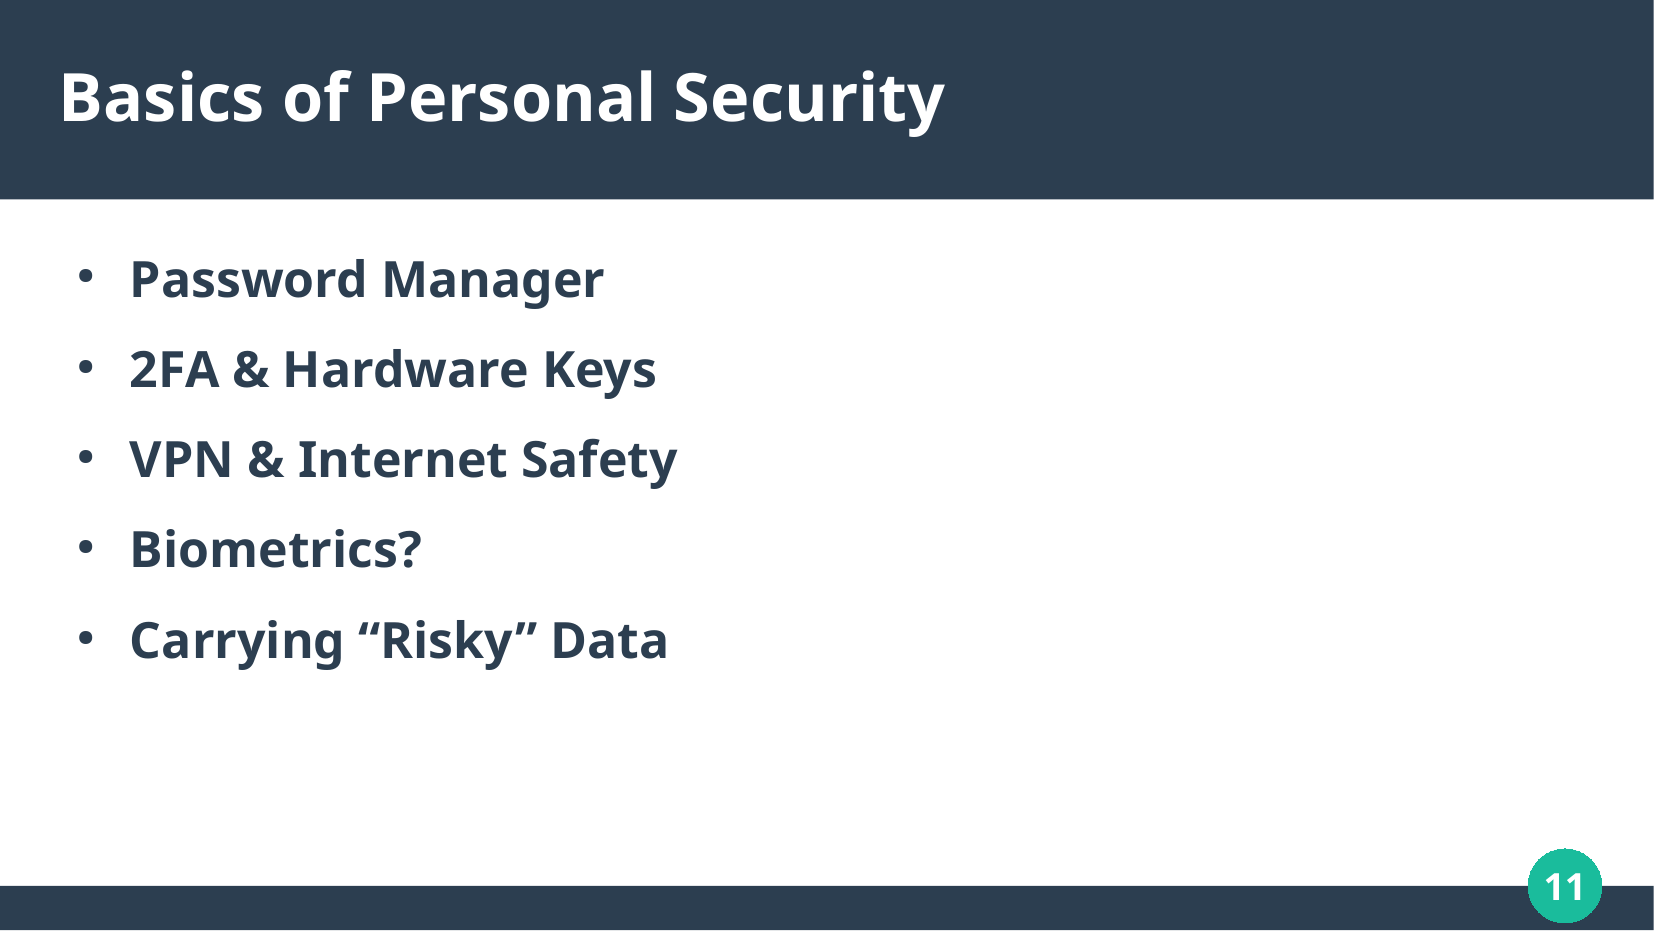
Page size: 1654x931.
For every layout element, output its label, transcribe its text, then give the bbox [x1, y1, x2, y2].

title Basics of Personal Security [59, 37, 1595, 155]
list Password Manager 2FA & Hardware Keys VPN & Internet Safety Biometrics? Carrying “Risky” Data [59, 243, 1595, 864]
